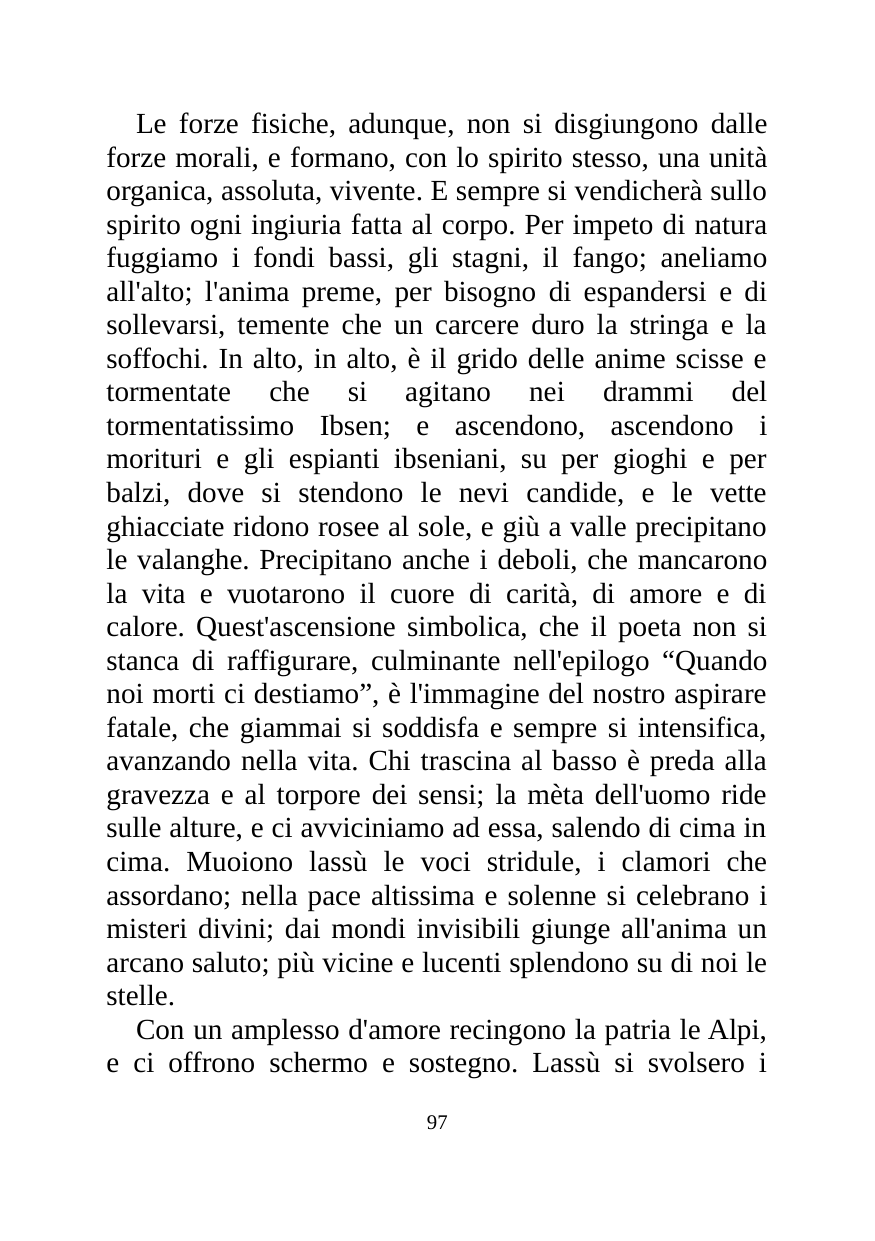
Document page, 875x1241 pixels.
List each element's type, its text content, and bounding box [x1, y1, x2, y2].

text Con un amplesso d'amore recingono la patria le Alpi, e ci offrono schermo e sostegno. Lassù si svolsero i [106, 1012, 768, 1079]
text Le forze fisiche, adunque, non si disgiungono dalle forze morali, e formano, con lo spirito stesso, una unità organica, assoluta, vivente. E sempre si vendicherà sullo spirito ogni ingiuria fatta al corpo. Per impeto di natura fuggiamo i fondi bassi, gli stagni, il fango; aneliamo all'alto; l'anima preme, per bisogno di espandersi e di sollevarsi, temente che un carcere duro la stringa e la soffochi. In alto, in alto, è il grido delle anime scisse e tormentate che si agitano nei drammi del tormentatissimo Ibsen; e ascendono, ascendono i morituri e gli espianti ibseniani, su per gioghi e per balzi, dove si stendono le nevi candide, e le vette ghiacciate ridono rosee al sole, e giù a valle precipitano le valanghe. Precipitano anche i deboli, che mancarono la vita e vuotarono il cuore di carità, di amore e di calore. Quest'ascensione simbolica, che il poeta non si stanca di raffigurare, culminante nell'epilogo “Quando noi morti ci destiamo”, è l'immagine del nostro aspirare fatale, che giammai si soddisfa e sempre si intensifica, avanzando nella vita. Chi trascina al basso è preda alla gravezza e al torpore dei sensi; la mèta dell'uomo ride sulle alture, e ci avviciniamo ad essa, salendo di cima in cima. Muoiono lassù le voci stridule, i clamori che assordano; nella pace altissima e solenne si celebrano i misteri divini; dai mondi invisibili giunge all'anima un arcano saluto; più vicine e lucenti splendono su di noi le stelle. [106, 106, 768, 1012]
